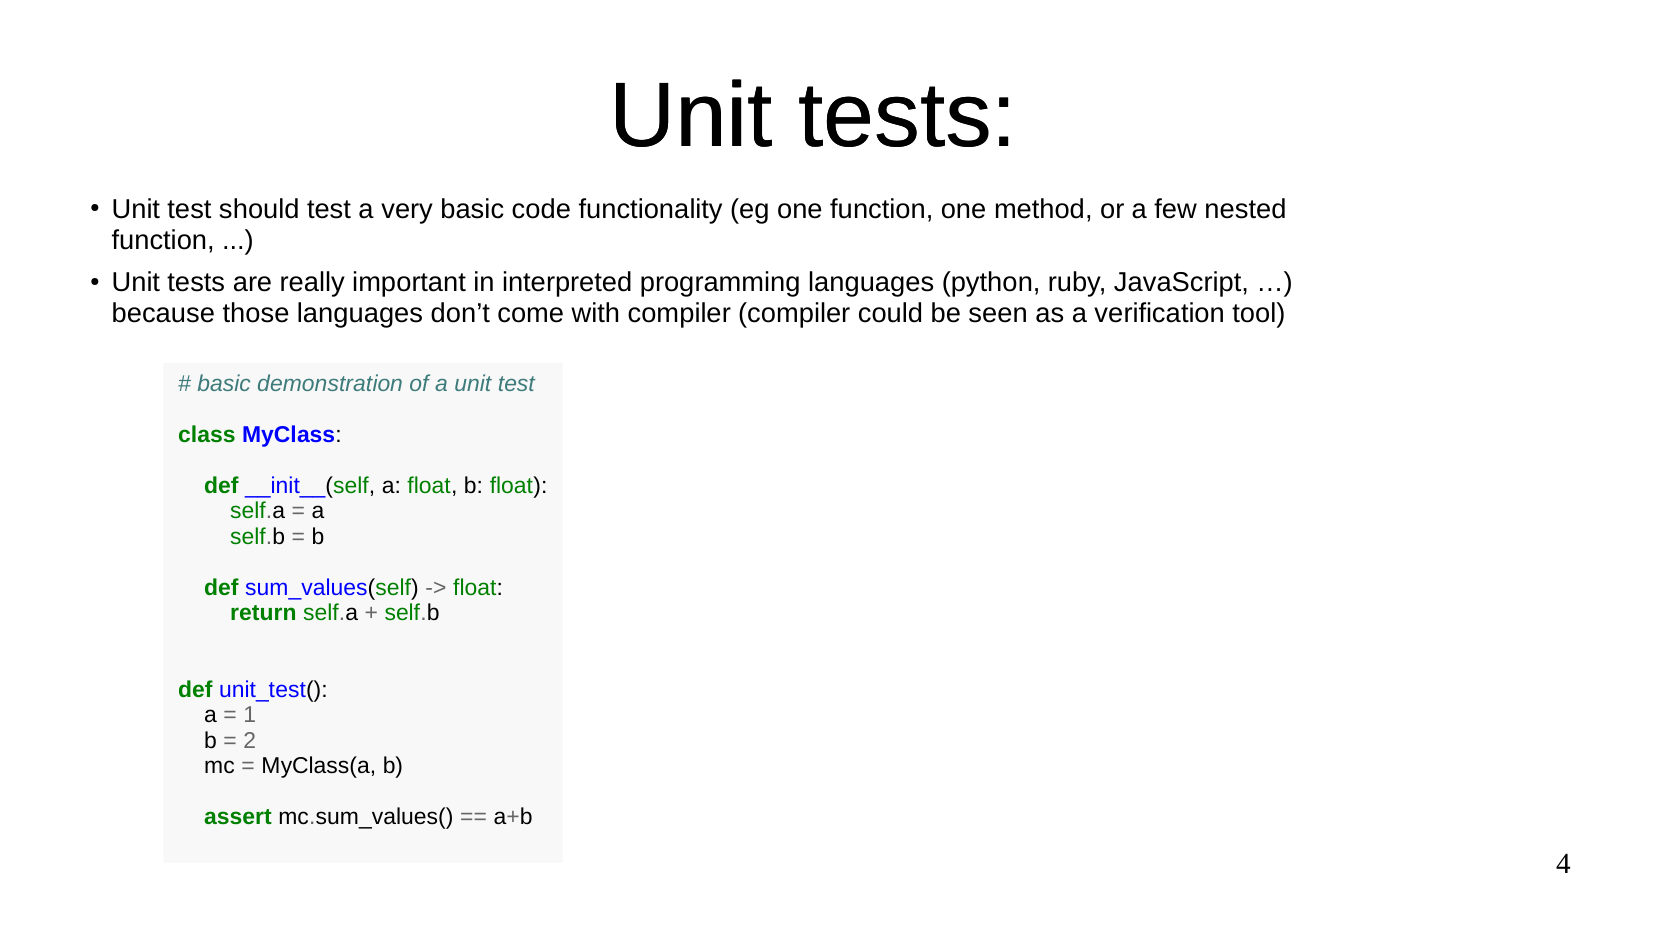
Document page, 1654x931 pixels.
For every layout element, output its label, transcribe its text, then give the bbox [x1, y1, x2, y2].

text_box Unit tests: [82, 37, 1571, 193]
list Unit test should test a very basic code functionality (eg one function, one method, or a few nested function, ...) Unit tests are really important in interpreted programming languages (python, ruby, JavaScript, …) because those languages don’t come with compiler (compiler could be seen as a verification tool) [82, 193, 1351, 352]
text_box # basic demonstration of a unit test class MyClass: def __init__(self, a: float, b: float): self.a = a self.b = b def sum_values(self) -> float: return self.a + self.b def unit_test(): a = 1 b = 2 mc = MyClass(a, b) assert mc.sum_values() == a+b [163, 362, 563, 863]
